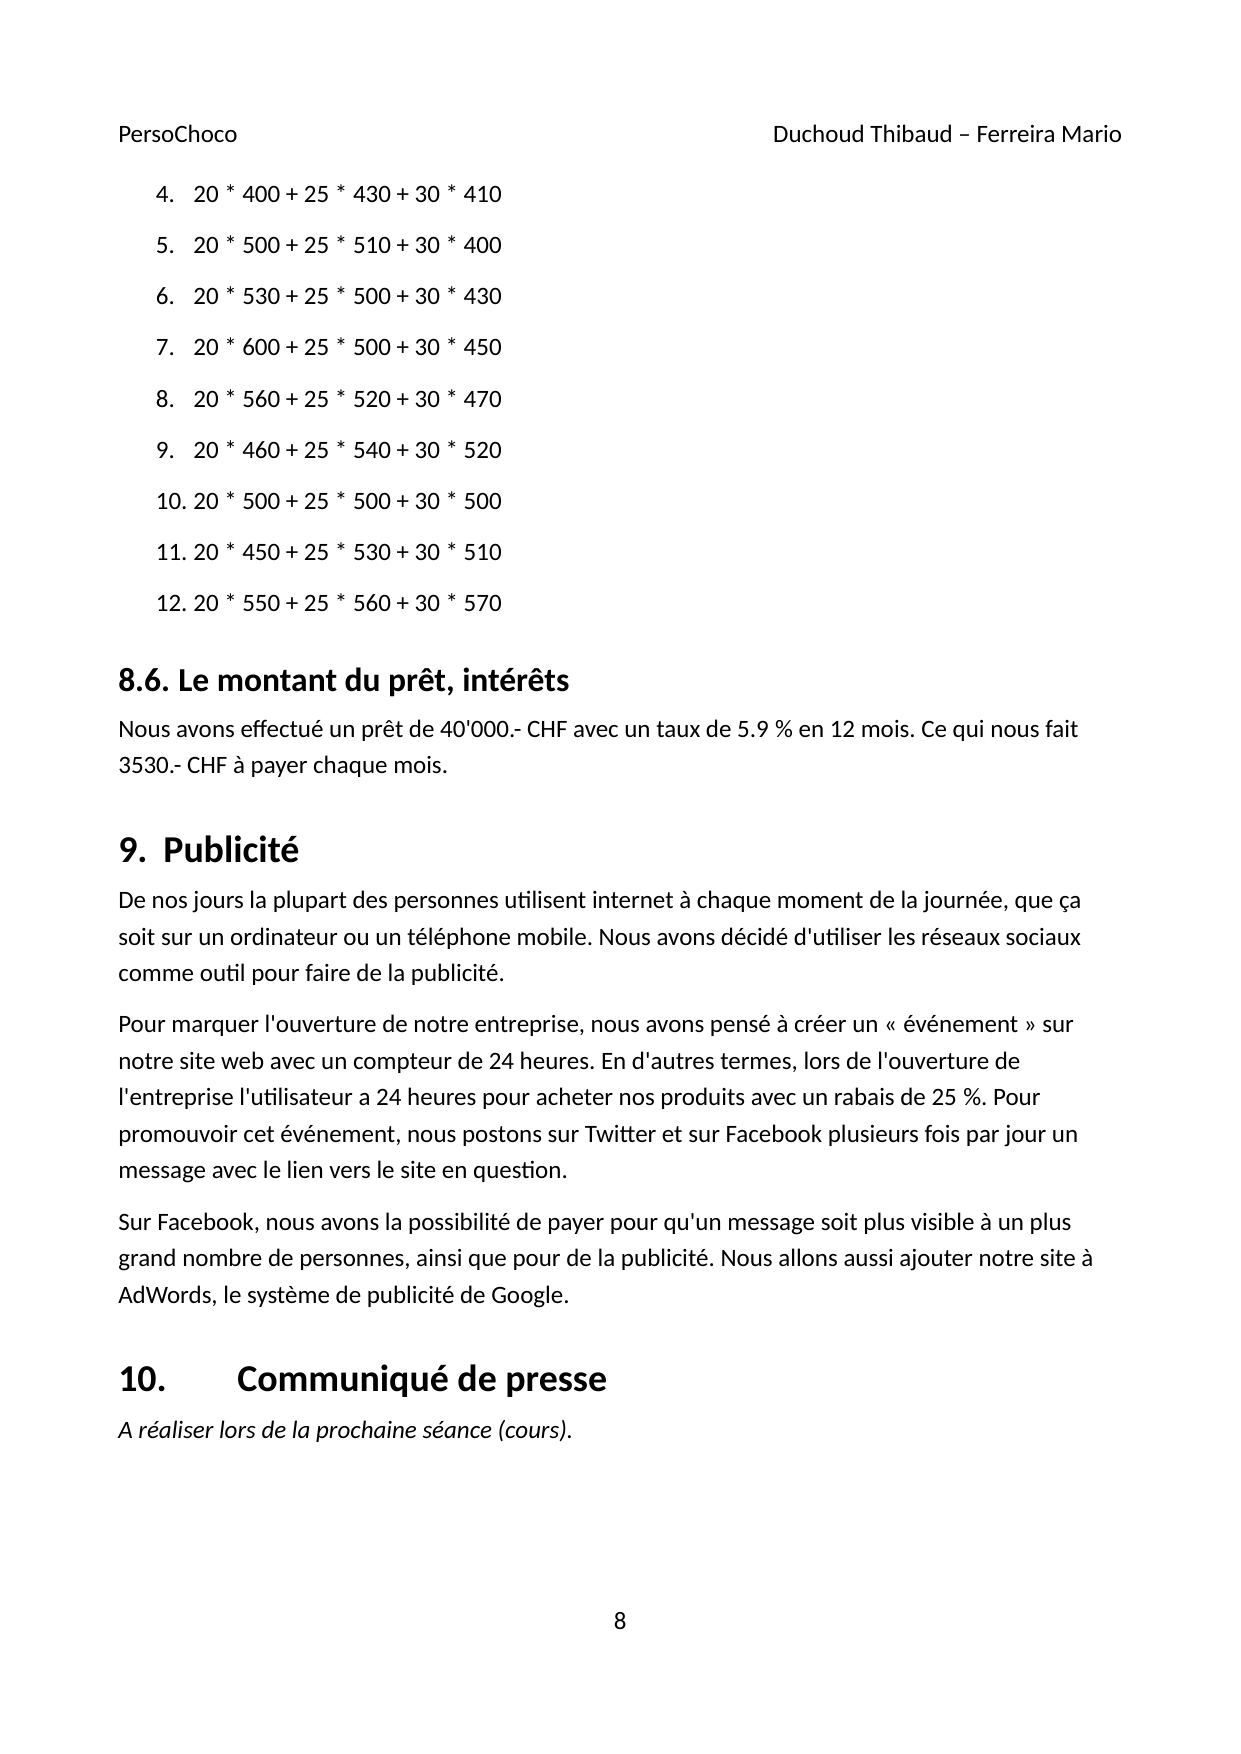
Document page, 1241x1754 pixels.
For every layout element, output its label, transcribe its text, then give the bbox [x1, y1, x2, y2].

list 20 * 560 + 25 * 520 + 30 * 470 [156, 383, 1122, 413]
text A réaliser lors de la prochaine séance (cours). [118, 1414, 1122, 1444]
text Pour marquer l'ouverture de notre entreprise, nous avons pensé à créer un « événement » sur notre site web avec un compteur de 24 heures. En d'autres termes, lors de l'ouverture de l'entreprise l'utilisateur a 24 heures pour acheter nos produits avec un rabais de 25 %. Pour promouvoir cet événement, nous postons sur Twitter et sur Facebook plusieurs fois par jour un message avec le lien vers le site en question. [118, 1008, 1122, 1185]
list 20 * 400 + 25 * 430 + 30 * 410 [156, 178, 1122, 209]
list 20 * 550 + 25 * 560 + 30 * 570 [156, 587, 1122, 618]
list 20 * 600 + 25 * 500 + 30 * 450 [156, 332, 1122, 362]
subtitle Le montant du prêt, intérêts [118, 659, 1122, 700]
list 20 * 450 + 25 * 530 + 30 * 510 [156, 536, 1122, 567]
subtitle Communiqué de presse [118, 1355, 1122, 1401]
list 20 * 530 + 25 * 500 + 30 * 430 [156, 280, 1122, 311]
text Nous avons effectué un prêt de 40'000.- CHF avec un taux de 5.9 % en 12 mois. Ce qui nous fait 3530.- CHF à payer chaque mois. [118, 713, 1122, 780]
list 20 * 460 + 25 * 540 + 30 * 520 [156, 434, 1122, 464]
list 20 * 500 + 25 * 510 + 30 * 400 [156, 229, 1122, 260]
text De nos jours la plupart des personnes utilisent internet à chaque moment de la journée, que ça soit sur un ordinateur ou un téléphone mobile. Nous avons décidé d'utiliser les réseaux sociaux comme outil pour faire de la publicité. [118, 884, 1122, 988]
text Sur Facebook, nous avons la possibilité de payer pour qu'un message soit plus visible à un plus grand nombre de personnes, ainsi que pour de la publicité. Nous allons aussi ajouter notre site à AdWords, le système de publicité de Google. [118, 1206, 1122, 1309]
list 20 * 500 + 25 * 500 + 30 * 500 [156, 485, 1122, 516]
subtitle Publicité [118, 825, 1122, 872]
